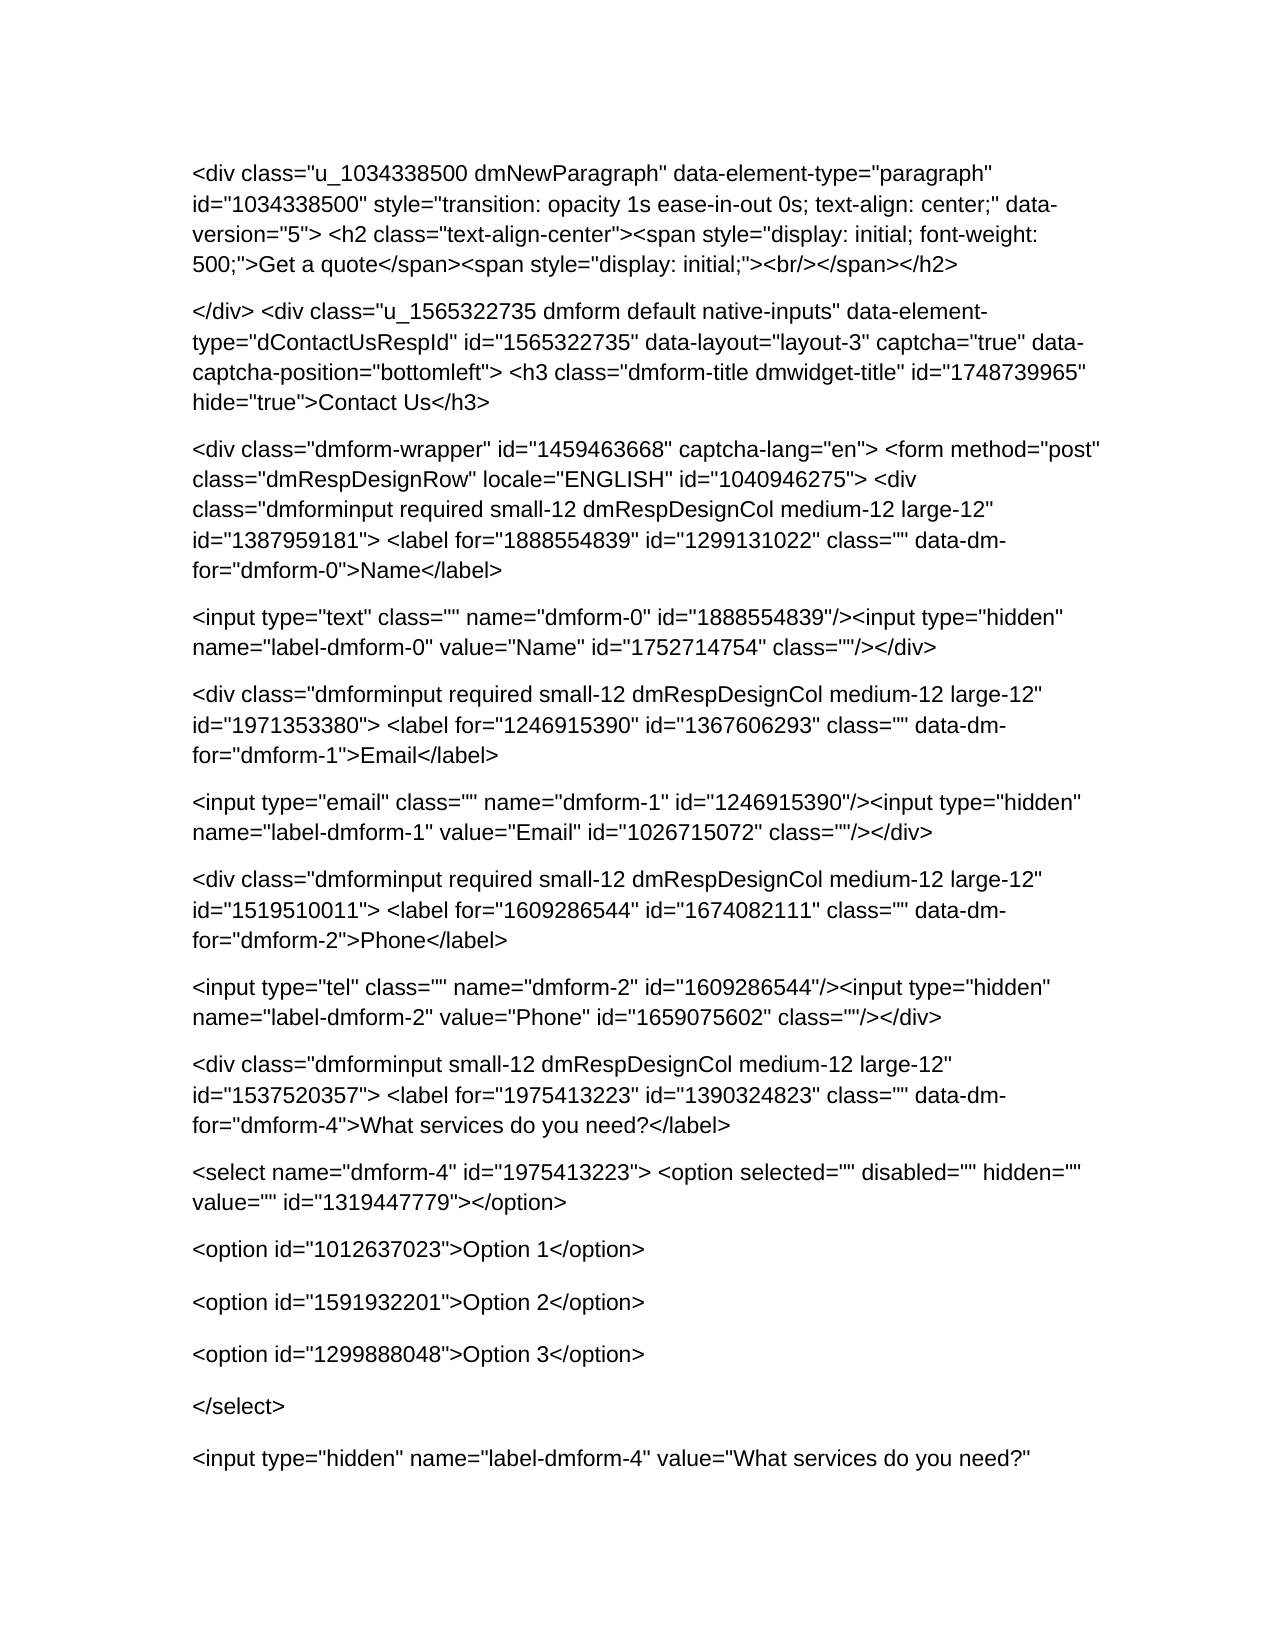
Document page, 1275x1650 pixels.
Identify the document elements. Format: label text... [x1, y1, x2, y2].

table_cell <select name="dmform-4" id="1975413223"> <option selected="" disabled="" hidden="" value="" id="1319447779"></option> [182, 1149, 1125, 1226]
table_cell [150, 964, 182, 1041]
table_cell [150, 1149, 182, 1226]
table_cell </select> [182, 1382, 1125, 1434]
table_cell [150, 856, 182, 964]
table_cell [150, 426, 182, 594]
table_cell [150, 671, 182, 779]
table_cell [150, 1382, 182, 1434]
table_cell <option id="1012637023">Option 1</option> [182, 1226, 1125, 1278]
table_cell <input type="tel" class="" name="dmform-2" id="1609286544"/><input type="hidden" name="label-dmform-2" value="Phone" id="1659075602" class=""/></div> [182, 964, 1125, 1041]
table_cell <option id="1299888048">Option 3</option> [182, 1330, 1125, 1382]
table_cell [150, 1041, 182, 1149]
table_cell <div class="dmforminput required small-12 dmRespDesignCol medium-12 large-12" id="1519510011"> <label for="1609286544" id="1674082111" class="" data-dm-for="dmform-2">Phone</label> [182, 856, 1125, 964]
table_cell <div class="dmforminput required small-12 dmRespDesignCol medium-12 large-12" id="1971353380"> <label for="1246915390" id="1367606293" class="" data-dm-for="dmform-1">Email</label> [182, 671, 1125, 779]
table_cell [150, 1278, 182, 1330]
table_cell <input type="text" class="" name="dmform-0" id="1888554839"/><input type="hidden" name="label-dmform-0" value="Name" id="1752714754" class=""/></div> [182, 594, 1125, 671]
table_cell [150, 1330, 182, 1382]
table_cell <div class="dmforminput small-12 dmRespDesignCol medium-12 large-12" id="1537520357"> <label for="1975413223" id="1390324823" class="" data-dm-for="dmform-4">What services do you need?</label> [182, 1041, 1125, 1149]
table_cell <div class="u_1034338500 dmNewParagraph" data-element-type="paragraph" id="1034338500" style="transition: opacity 1s ease-in-out 0s; text-align: center;" data-version="5"> <h2 class="text-align-center"><span style="display: initial; font-weight: 500;">Get a quote</span><span style="display: initial;"><br/></span></h2> [182, 150, 1125, 288]
table_cell [150, 1226, 182, 1278]
table_cell <option id="1591932201">Option 2</option> [182, 1278, 1125, 1330]
table_cell [150, 594, 182, 671]
table_cell <input type="hidden" name="label-dmform-4" value="What services do you need?" [182, 1434, 1125, 1486]
table_cell </div> <div class="u_1565322735 dmform default native-inputs" data-element-type="dContactUsRespId" id="1565322735" data-layout="layout-3" captcha="true" data-captcha-position="bottomleft"> <h3 class="dmform-title dmwidget-title" id="1748739965" hide="true">Contact Us</h3> [182, 288, 1125, 426]
table_cell [150, 779, 182, 856]
table_cell <div class="dmform-wrapper" id="1459463668" captcha-lang="en"> <form method="post" class="dmRespDesignRow" locale="ENGLISH" id="1040946275"> <div class="dmforminput required small-12 dmRespDesignCol medium-12 large-12" id="1387959181"> <label for="1888554839" id="1299131022" class="" data-dm-for="dmform-0">Name</label> [182, 426, 1125, 594]
table_cell [150, 1434, 182, 1486]
table_cell [150, 150, 182, 288]
table_cell [150, 288, 182, 426]
table_cell <input type="email" class="" name="dmform-1" id="1246915390"/><input type="hidden" name="label-dmform-1" value="Email" id="1026715072" class=""/></div> [182, 779, 1125, 856]
